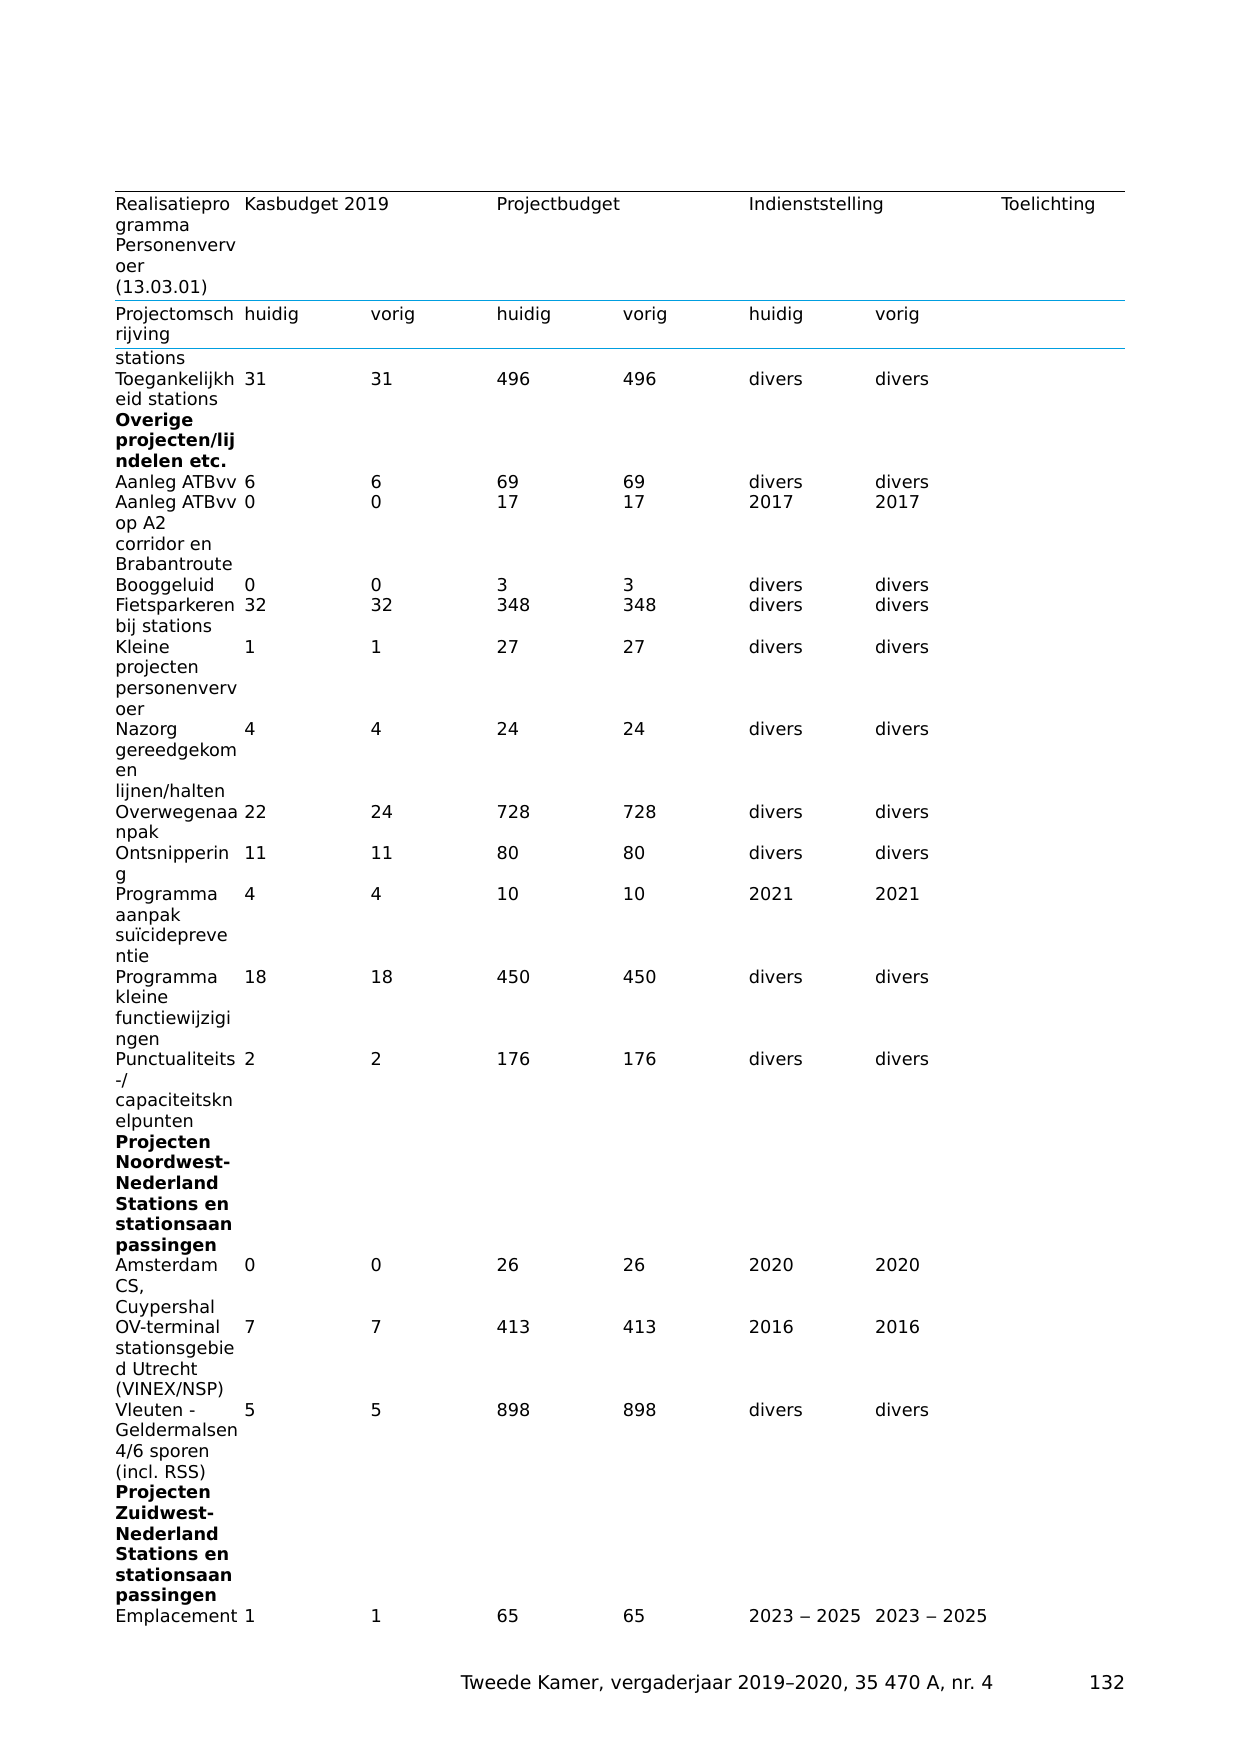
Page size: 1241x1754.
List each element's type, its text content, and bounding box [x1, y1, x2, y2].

table_cell [746, 410, 872, 472]
table_cell 32 [241, 595, 367, 637]
table_cell 1 [368, 637, 493, 719]
table_cell [494, 410, 620, 472]
table_cell 69 [494, 472, 620, 492]
table_cell 496 [620, 369, 746, 410]
table_cell [998, 349, 1125, 368]
table_cell OV-terminal stationsgebied Utrecht (VINEX/NSP) [115, 1317, 241, 1400]
table_cell 80 [620, 843, 746, 884]
table_cell [241, 349, 367, 368]
table_cell 24 [368, 802, 493, 843]
table_cell [998, 1049, 1125, 1132]
table_cell 2020 [872, 1255, 998, 1317]
table_cell Projecten Zuidwest-Nederland [115, 1482, 241, 1544]
table_cell Punctualiteits-/capaciteitsknelpunten [115, 1049, 241, 1132]
table_cell divers [872, 843, 998, 884]
table_cell 348 [620, 595, 746, 637]
table_cell [998, 410, 1125, 472]
table_cell Overige projecten/lijndelen etc. [115, 410, 241, 472]
table_cell Emplacement [115, 1606, 241, 1627]
table_cell Stations en stationsaanpassingen [115, 1544, 241, 1606]
table_cell huidig [241, 301, 367, 348]
table_cell Aanleg ATBvv [115, 472, 241, 492]
table_cell divers [746, 595, 872, 637]
table_cell [241, 410, 367, 472]
table_cell 2016 [746, 1317, 872, 1400]
table_cell 0 [241, 575, 367, 595]
table_cell divers [746, 802, 872, 843]
table_cell divers [746, 369, 872, 410]
table_cell [872, 1194, 998, 1255]
table_cell 7 [241, 1317, 367, 1400]
table_cell [872, 349, 998, 368]
table_cell 2023 ‒ 2025 [746, 1606, 872, 1627]
table_cell vorig [620, 301, 746, 348]
table_cell vorig [368, 301, 493, 348]
table_cell 10 [620, 884, 746, 967]
table_cell Toegankelijkheid stations [115, 369, 241, 410]
table_cell Nazorg gereedgekomen lijnen/halten [115, 719, 241, 802]
table_cell divers [746, 1049, 872, 1132]
table_cell 31 [368, 369, 493, 410]
table_cell 348 [494, 595, 620, 637]
table_cell divers [872, 719, 998, 802]
table_cell [368, 1194, 493, 1255]
table_cell divers [872, 575, 998, 595]
table_cell 18 [241, 967, 367, 1049]
table_cell [368, 1544, 493, 1606]
table_cell 728 [620, 802, 746, 843]
table_cell 26 [494, 1255, 620, 1317]
table_cell [494, 1194, 620, 1255]
table_cell [241, 1482, 367, 1544]
table_cell [746, 349, 872, 368]
table_cell 24 [494, 719, 620, 802]
table_cell [746, 1482, 872, 1544]
table_cell Vleuten - Geldermalsen 4/6 sporen (incl. RSS) [115, 1400, 241, 1482]
table_cell 496 [494, 369, 620, 410]
table_cell 69 [620, 472, 746, 492]
table_cell 11 [241, 843, 367, 884]
table_cell [998, 1606, 1125, 1627]
table_cell divers [872, 369, 998, 410]
table_cell Programma kleine functiewijzigingen [115, 967, 241, 1049]
table_cell 0 [241, 492, 367, 575]
table_cell 1 [368, 1606, 493, 1627]
table_cell [620, 349, 746, 368]
table_cell [998, 301, 1125, 348]
table_cell 450 [620, 967, 746, 1049]
table_cell 0 [368, 575, 493, 595]
table_cell divers [746, 637, 872, 719]
table_cell 176 [620, 1049, 746, 1132]
table_header Projectbudget [494, 192, 746, 300]
table_cell Kleine projecten personenvervoer [115, 637, 241, 719]
table_cell 17 [494, 492, 620, 575]
table_cell 1 [241, 1606, 367, 1627]
table_cell [620, 1194, 746, 1255]
table_cell 898 [620, 1400, 746, 1482]
table_cell Ontsnippering [115, 843, 241, 884]
table_cell [620, 1132, 746, 1193]
table_cell 7 [368, 1317, 493, 1400]
table_cell [998, 1255, 1125, 1317]
table_cell [746, 1544, 872, 1606]
table_cell 413 [494, 1317, 620, 1400]
table_cell divers [746, 967, 872, 1049]
table_cell [998, 719, 1125, 802]
table_cell [368, 349, 493, 368]
table_cell 2021 [746, 884, 872, 967]
table_cell [241, 1132, 367, 1193]
table_cell divers [872, 1049, 998, 1132]
table_cell Booggeluid [115, 575, 241, 595]
table_cell Stations en stationsaanpassingen [115, 1194, 241, 1255]
table_cell [746, 1194, 872, 1255]
table_cell [872, 1132, 998, 1193]
table_cell [872, 1482, 998, 1544]
table_header Indienststelling [746, 192, 998, 300]
table_cell divers [746, 1400, 872, 1482]
table_cell [998, 1317, 1125, 1400]
table_cell 17 [620, 492, 746, 575]
table_cell 2017 [872, 492, 998, 575]
table_cell vorig [872, 301, 998, 348]
table_cell 6 [241, 472, 367, 492]
table_cell huidig [494, 301, 620, 348]
table_cell 3 [494, 575, 620, 595]
table_cell 728 [494, 802, 620, 843]
table_cell 4 [368, 719, 493, 802]
table_cell [620, 1544, 746, 1606]
table_cell 31 [241, 369, 367, 410]
table_cell divers [872, 595, 998, 637]
table_cell 176 [494, 1049, 620, 1132]
table_cell [998, 1544, 1125, 1606]
table_cell 22 [241, 802, 367, 843]
table_cell [494, 1544, 620, 1606]
table_header Toelichting [998, 192, 1125, 300]
table_cell 3 [620, 575, 746, 595]
table_cell 27 [494, 637, 620, 719]
table_cell [746, 1132, 872, 1193]
table_cell [241, 1194, 367, 1255]
table_cell [368, 410, 493, 472]
table_cell 65 [620, 1606, 746, 1627]
table_cell 5 [241, 1400, 367, 1482]
table_cell divers [746, 719, 872, 802]
table_cell Projecten Noordwest-Nederland [115, 1132, 241, 1193]
table_cell 2020 [746, 1255, 872, 1317]
table_cell [368, 1132, 493, 1193]
table_cell divers [746, 575, 872, 595]
table_cell divers [746, 843, 872, 884]
table_cell 0 [368, 1255, 493, 1317]
table_cell [998, 1194, 1125, 1255]
table_cell [494, 349, 620, 368]
table_cell 2023 ‒ 2025 [872, 1606, 998, 1627]
table_cell [241, 1544, 367, 1606]
table_cell 4 [368, 884, 493, 967]
table_cell 2021 [872, 884, 998, 967]
table_cell Aanleg ATBvv op A2 corridor en Brabantroute [115, 492, 241, 575]
table_cell Fietsparkeren bij stations [115, 595, 241, 637]
table_cell 0 [241, 1255, 367, 1317]
table_cell 898 [494, 1400, 620, 1482]
table_cell 450 [494, 967, 620, 1049]
table_cell [494, 1482, 620, 1544]
table_cell [998, 802, 1125, 843]
table_cell 4 [241, 719, 367, 802]
table_header Realisatieprogramma Personenvervoer (13.03.01) [115, 192, 241, 300]
table_cell Overwegenaanpak [115, 802, 241, 843]
table_cell 4 [241, 884, 367, 967]
table_cell 24 [620, 719, 746, 802]
table_cell [998, 575, 1125, 595]
table_cell 32 [368, 595, 493, 637]
table_cell [998, 1400, 1125, 1482]
table_cell Amsterdam CS, Cuypershal [115, 1255, 241, 1317]
table_cell [998, 369, 1125, 410]
table_cell [872, 410, 998, 472]
table_header Kasbudget 2019 [241, 192, 493, 300]
table_cell [998, 472, 1125, 492]
table_cell 2 [241, 1049, 367, 1132]
table_cell 413 [620, 1317, 746, 1400]
table_cell [998, 637, 1125, 719]
table_cell [998, 492, 1125, 575]
table_cell 18 [368, 967, 493, 1049]
table_cell 0 [368, 492, 493, 575]
table_cell [998, 1482, 1125, 1544]
table_cell divers [872, 637, 998, 719]
table_cell 65 [494, 1606, 620, 1627]
table_cell [998, 595, 1125, 637]
table_cell divers [872, 802, 998, 843]
table_cell Projectomschrijving [115, 301, 241, 348]
table_cell [998, 1132, 1125, 1193]
table_cell huidig [746, 301, 872, 348]
table_cell [494, 1132, 620, 1193]
table_cell divers [872, 967, 998, 1049]
table_cell 11 [368, 843, 493, 884]
table_cell [998, 884, 1125, 967]
table_cell [998, 967, 1125, 1049]
table_cell divers [746, 472, 872, 492]
table_cell 5 [368, 1400, 493, 1482]
table_cell [620, 1482, 746, 1544]
table_cell 10 [494, 884, 620, 967]
table_cell [872, 1544, 998, 1606]
table_cell stations [115, 349, 241, 368]
table_cell 2016 [872, 1317, 998, 1400]
table_cell 6 [368, 472, 493, 492]
table_cell divers [872, 1400, 998, 1482]
table_cell 80 [494, 843, 620, 884]
table_cell divers [872, 472, 998, 492]
table_cell Programma aanpak suïcidepreventie [115, 884, 241, 967]
table_cell 26 [620, 1255, 746, 1317]
table_cell 2 [368, 1049, 493, 1132]
table_cell 27 [620, 637, 746, 719]
table_cell 1 [241, 637, 367, 719]
table_cell [620, 410, 746, 472]
table_cell [998, 843, 1125, 884]
table_cell 2017 [746, 492, 872, 575]
table_cell [368, 1482, 493, 1544]
